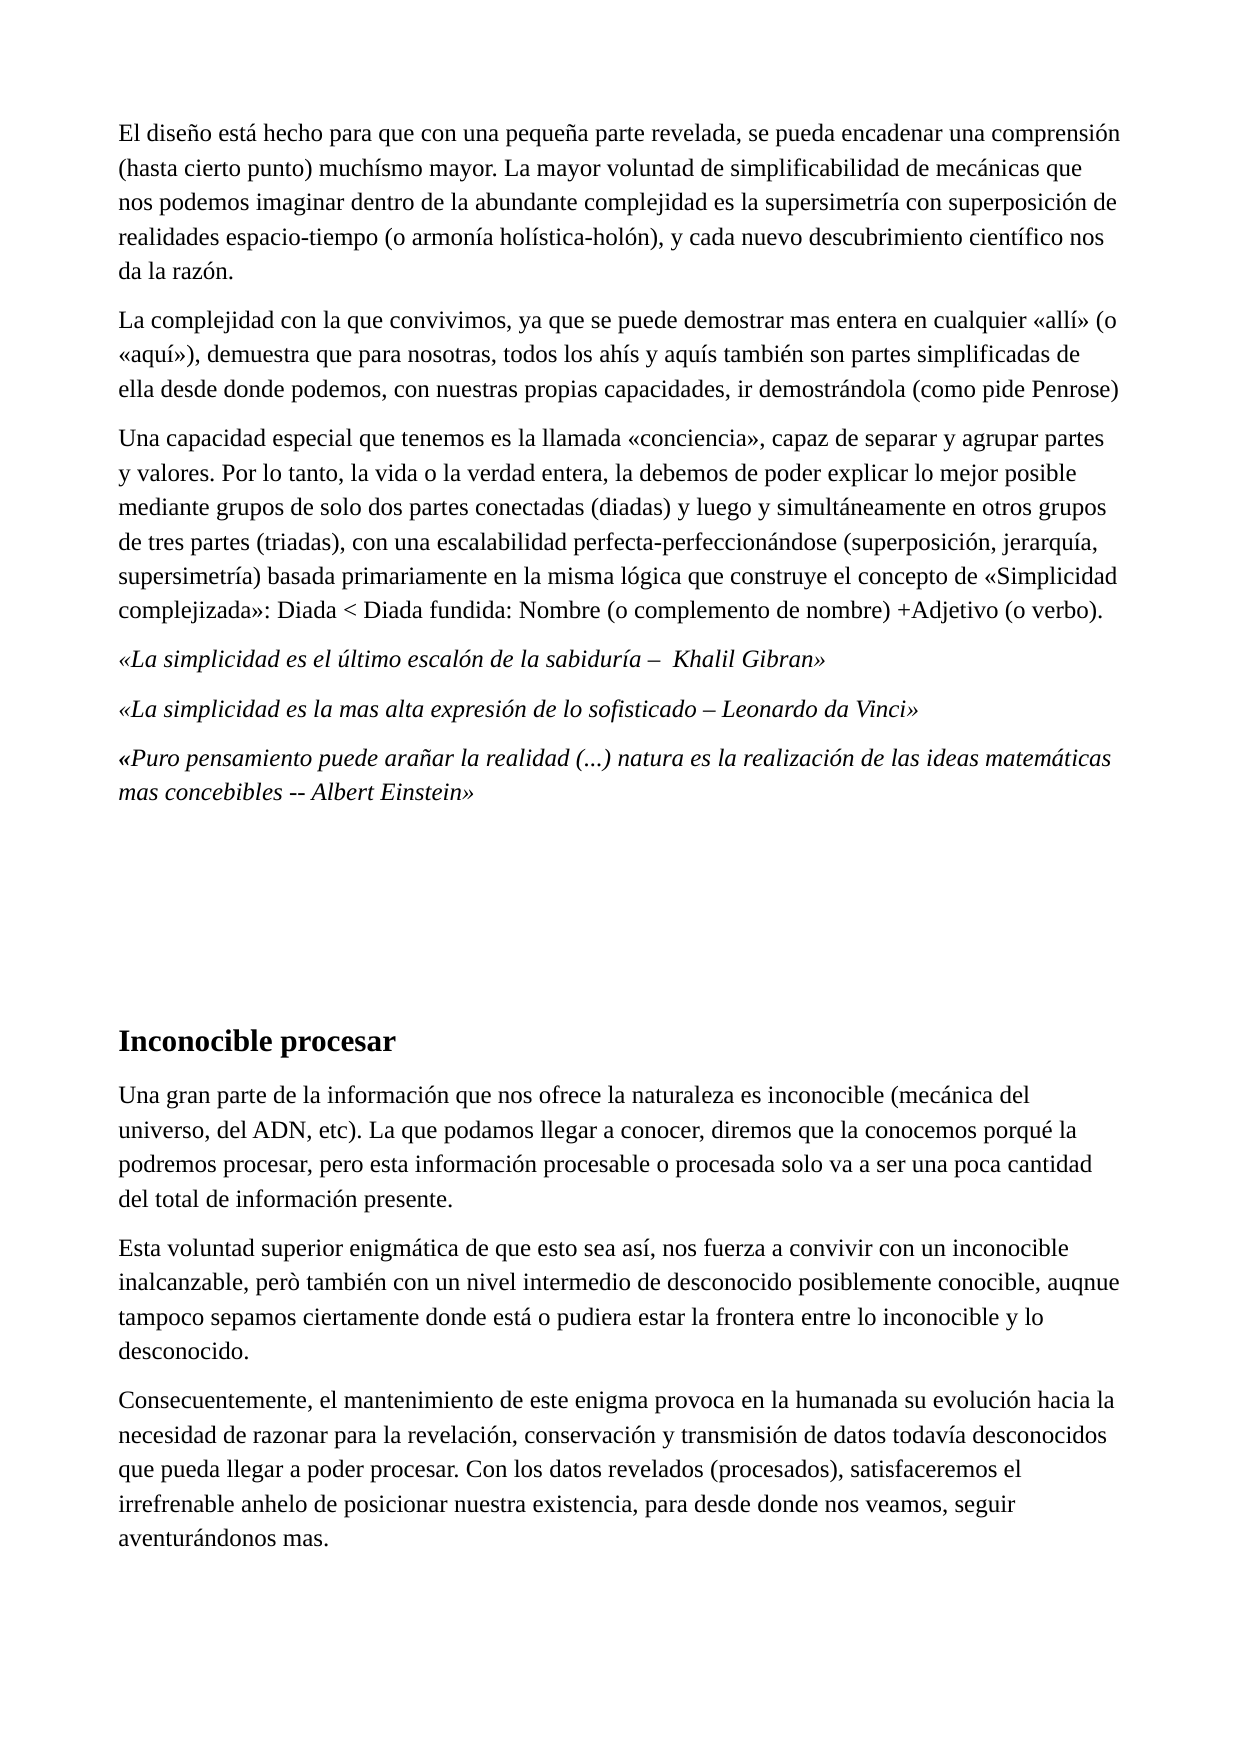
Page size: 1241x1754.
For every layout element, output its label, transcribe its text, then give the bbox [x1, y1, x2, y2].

text Una capacidad especial que tenemos es la llamada «conciencia», capaz de separar y agrupar partes y valores. Por lo tanto, la vida o la verdad entera, la debemos de poder explicar lo mejor posible mediante grupos de solo dos partes conectadas (diadas) y luego y simultáneamente en otros grupos de tres partes (triadas), con una escalabilidad perfecta-perfeccionándose (superposición, jerarquía, supersimetría) basada primariamente en la misma lógica que construye el concepto de «Simplicidad complejizada»: Diada < Diada fundida: Nombre (o complemento de nombre) +Adjetivo (o verbo). [118, 423, 1122, 624]
text El diseño está hecho para que con una pequeña parte revelada, se pueda encadenar una comprensión (hasta cierto punto) muchísmo mayor. La mayor voluntad de simplificabilidad de mecánicas que nos podemos imaginar dentro de la abundante complejidad es la supersimetría con superposición de realidades espacio-tiempo (o armonía holística-holón), y cada nuevo descubrimiento científico nos da la razón. [118, 118, 1122, 285]
text «Puro pensamiento puede arañar la realidad (...) natura es la realización de las ideas matemáticas mas concebibles -- Albert Einstein» [118, 743, 1122, 806]
text Una gran parte de la información que nos ofrece la naturaleza es inconocible (mecánica del universo, del ADN, etc). La que podamos llegar a conocer, diremos que la conocemos porqué la podremos procesar, pero esta información procesable o procesada solo va a ser una poca cantidad del total de información presente. [118, 1080, 1122, 1212]
text Inconocible procesar [118, 1022, 1122, 1058]
text «La simplicidad es la mas alta expresión de lo sofisticado – Leonardo da Vinci» [118, 694, 1122, 722]
text «La simplicidad es el último escalón de la sabiduría – Khalil Gibran» [118, 644, 1122, 673]
text Consecuentemente, el mantenimiento de este enigma provoca en la humanada su evolución hacia la necesidad de razonar para la revelación, conservación y transmisión de datos todavía desconocidos que pueda llegar a poder procesar. Con los datos revelados (procesados), satisfaceremos el irrefrenable anhelo de posicionar nuestra existencia, para desde donde nos veamos, seguir aventurándonos mas. [118, 1385, 1122, 1552]
text Esta voluntad superior enigmática de que esto sea así, nos fuerza a convivir con un inconocible inalcanzable, però también con un nivel intermedio de desconocido posiblemente conocible, auqnue tampoco sepamos ciertamente donde está o pudiera estar la frontera entre lo inconocible y lo desconocido. [118, 1233, 1122, 1365]
text La complejidad con la que convivimos, ya que se puede demostrar mas entera en cualquier «allí» (o «aquí»), demuestra que para nosotras, todos los ahís y aquís también son partes simplificadas de ella desde donde podemos, con nuestras propias capacidades, ir demostrándola (como pide Penrose) [118, 305, 1122, 403]
